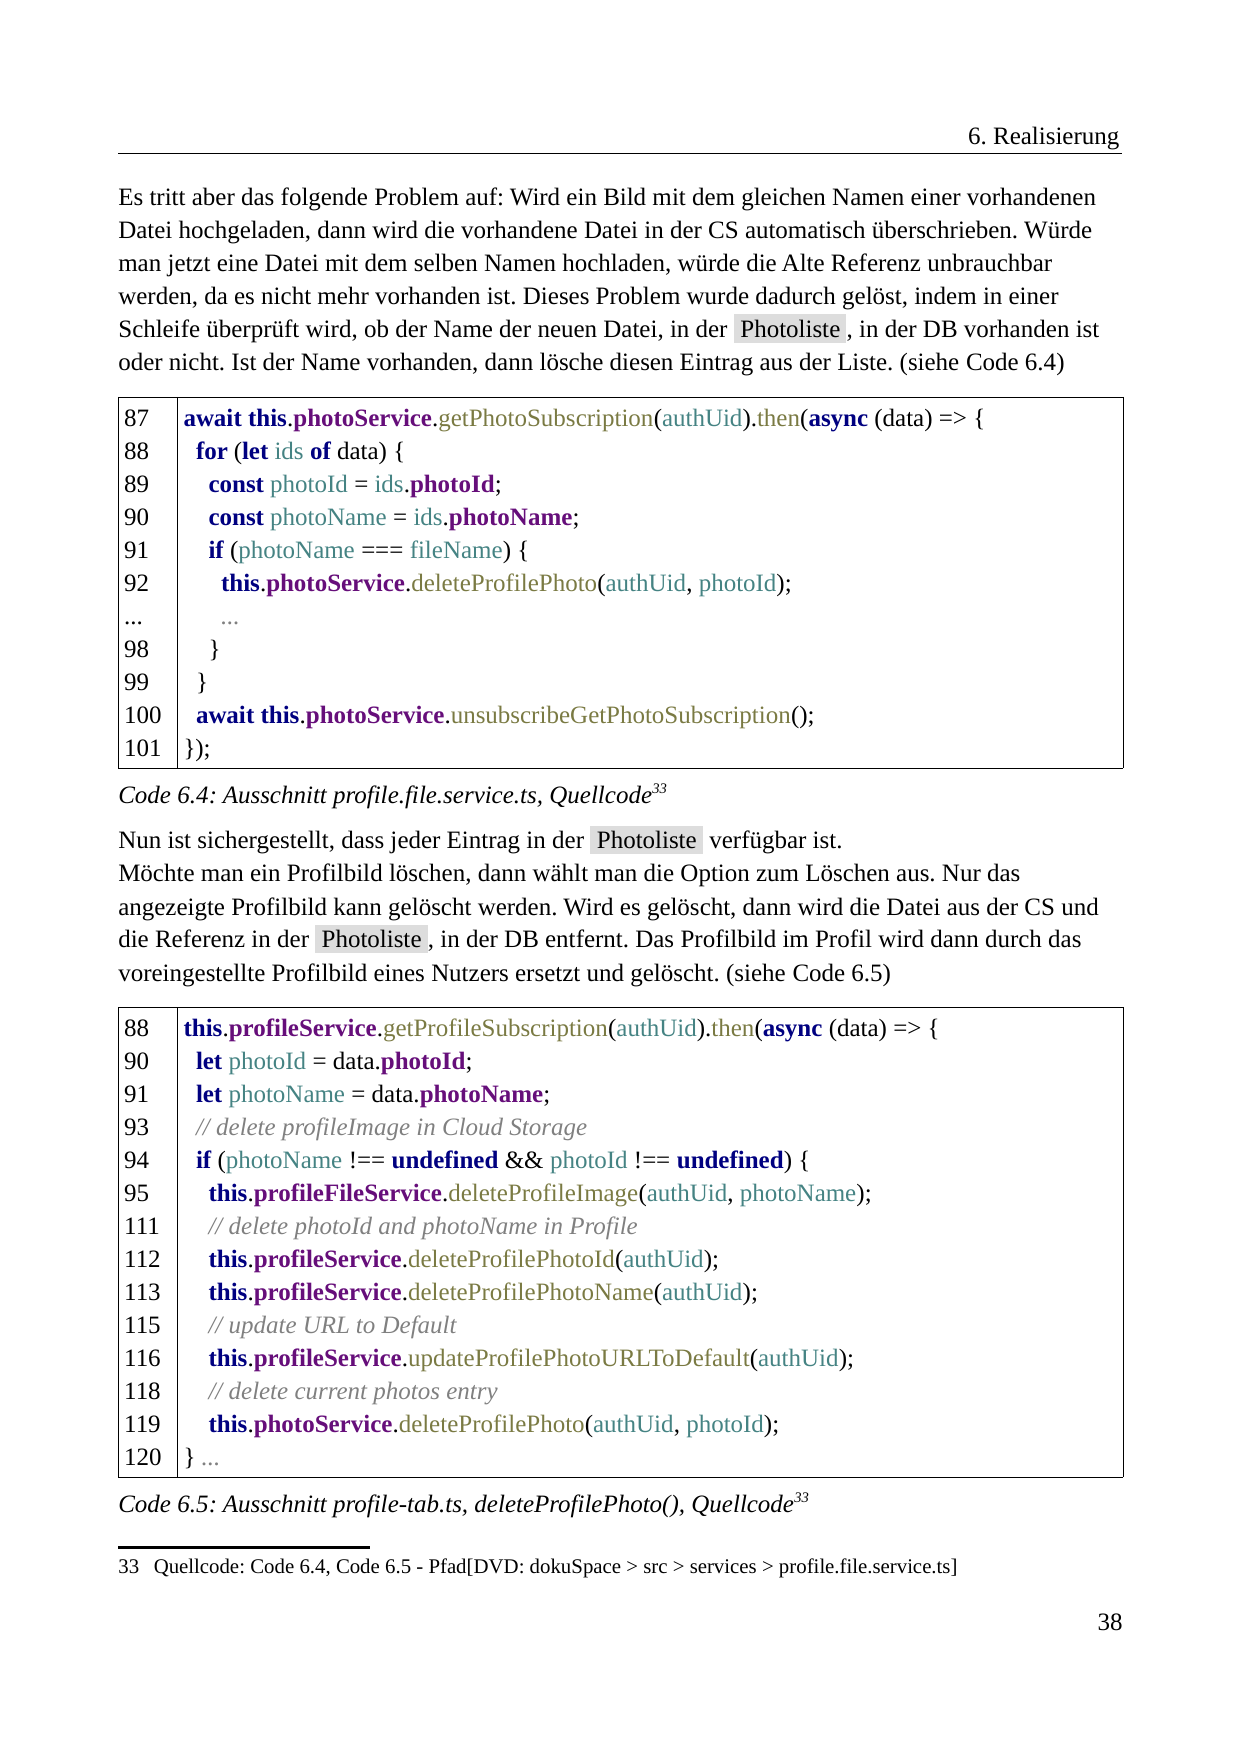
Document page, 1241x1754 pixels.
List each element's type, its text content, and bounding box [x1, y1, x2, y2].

text Es tritt aber das folgende Problem auf: Wird ein Bild mit dem gleichen Namen einer vorhandenen Datei hochgeladen, dann wird die vorhandene Datei in der CS automatisch überschrieben. Würde man jetzt eine Datei mit dem selben Namen hochladen, würde die Alte Referenz unbrauchbar werden, da es nicht mehr vorhanden ist. Dieses Problem wurde dadurch gelöst, indem in einer Schleife überprüft wird, ob der Name der neuen Datei, in der Photoliste , in der DB vorhanden ist oder nicht. Ist der Name vorhanden, dann lösche diesen Eintrag aus der Liste. (siehe Code 6.4) [118, 182, 1122, 376]
text Quellcode: Code 6.4, Code 6.5 - Pfad[DVD: dokuSpace > src > services > profile.file.service.ts] [118, 1553, 1122, 1578]
text Nun ist sichergestellt, dass jeder Eintrag in der Photoliste verfügbar ist. [118, 826, 1122, 854]
table_header 88 90 91 93 94 95 111 112 113 115 116 118 119 120 [119, 1008, 177, 1477]
text Code 6.5: Ausschnitt profile-tab.ts, deleteProfilePhoto(), Quellcode33 [118, 1489, 1122, 1518]
text Code 6.4: Ausschnitt profile.file.service.ts, Quellcode [118, 780, 1122, 809]
table_header await this.photoService.getPhotoSubscription(authUid).then(async (data) => { for (let ids of data) { const photoId = ids.photoId; const photoName = ids.photoName; if (photoName === fileName) { this.photoService.deleteProfilePhoto(authUid, photoId); ... } } await this.photoService.unsubscribeGetPhotoSubscription(); }); [178, 398, 1123, 767]
text Möchte man ein Profilbild löschen, dann wählt man die Option zum Löschen aus. Nur das angezeigte Profilbild kann gelöscht werden. Wird es gelöscht, dann wird die Datei aus der CS und die Referenz in der Photoliste , in der DB entfernt. Das Profilbild im Profil wird dann durch das voreingestellte Profilbild eines Nutzers ersetzt und gelöscht. (siehe Code 6.5) [118, 858, 1122, 986]
table_header 87 88 89 90 91 92 ... 98 99 100 101 [119, 398, 177, 767]
table_header this.profileService.getProfileSubscription(authUid).then(async (data) => { let photoId = data.photoId; let photoName = data.photoName; // delete profileImage in Cloud Storage if (photoName !== undefined && photoId !== undefined) { this.profileFileService.deleteProfileImage(authUid, photoName); // delete photoId and photoName in Profile this.profileService.deleteProfilePhotoId(authUid); this.profileService.deleteProfilePhotoName(authUid); // update URL to Default this.profileService.updateProfilePhotoURLToDefault(authUid); // delete current photos entry this.photoService.deleteProfilePhoto(authUid, photoId); } ... [178, 1008, 1123, 1477]
